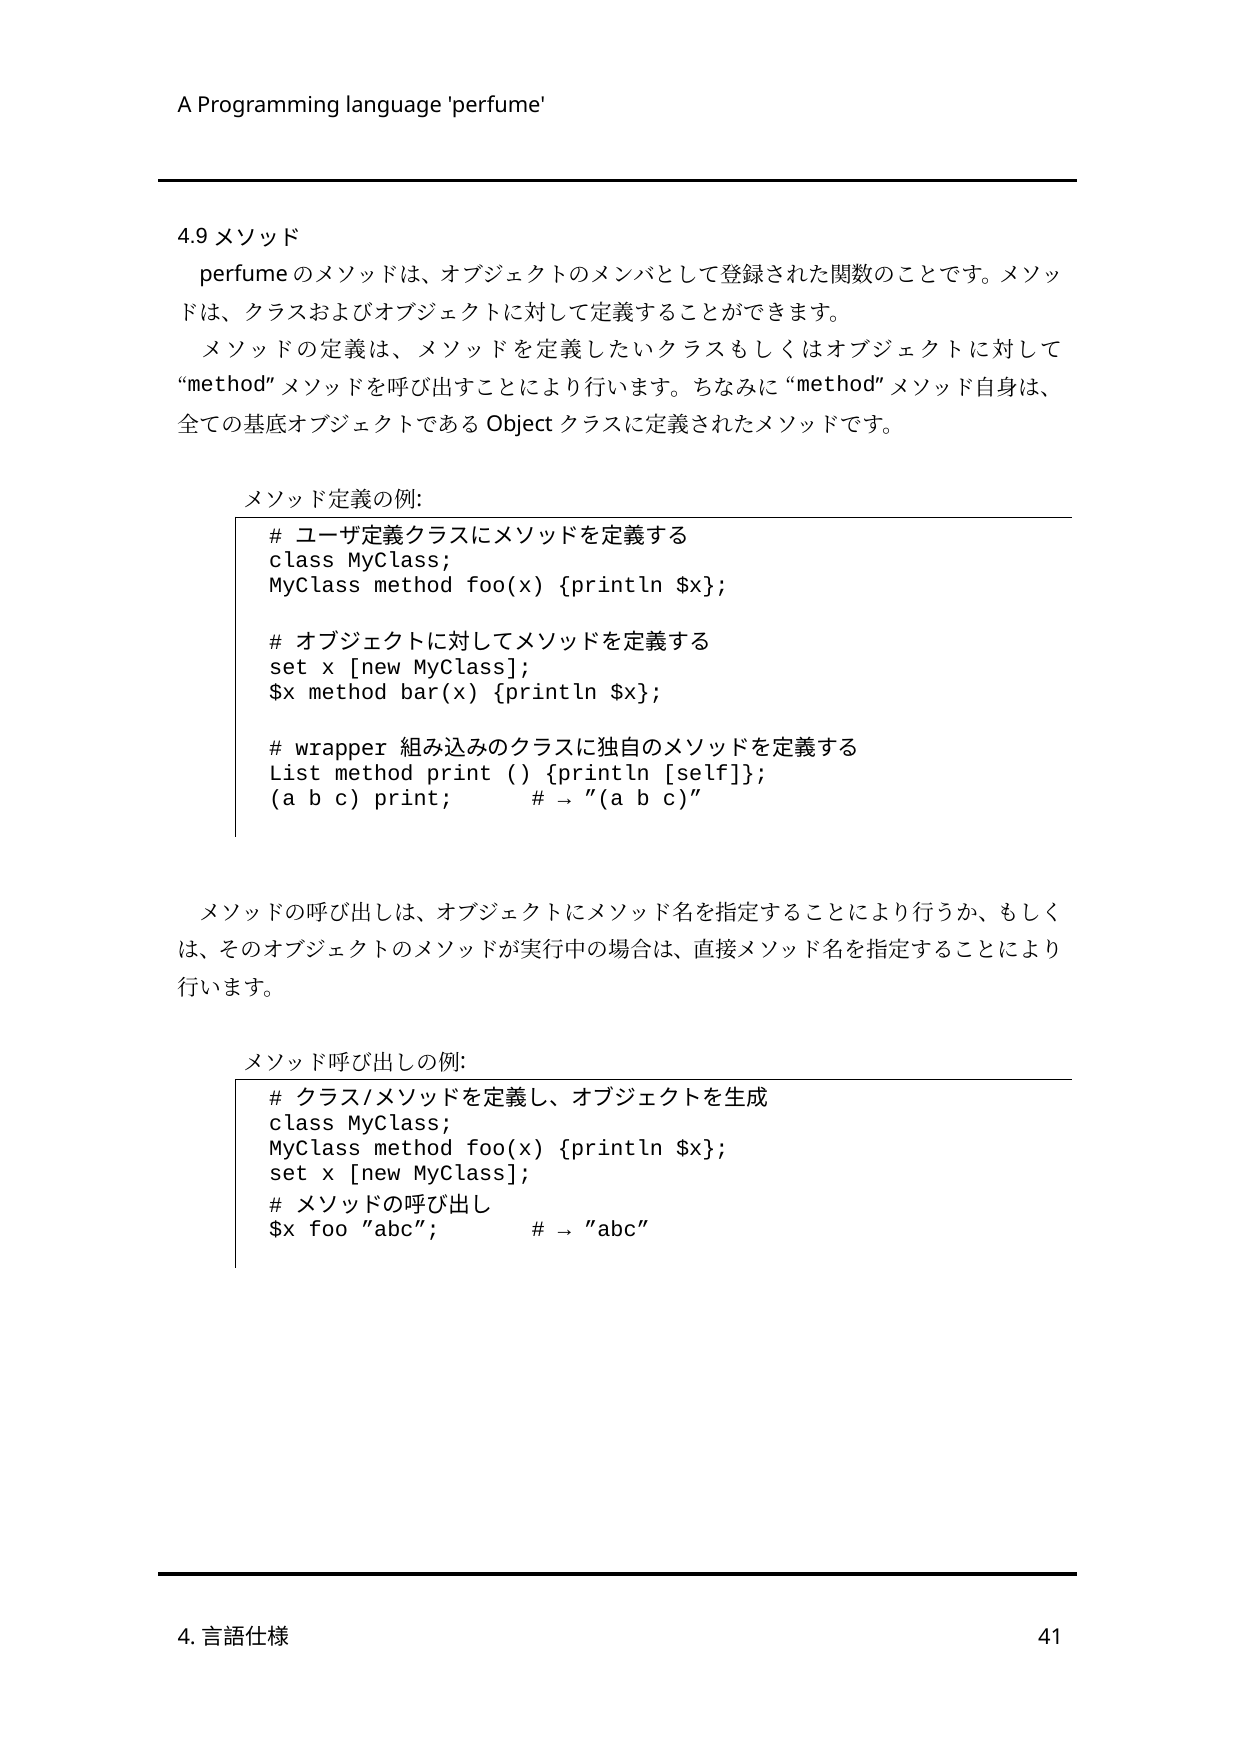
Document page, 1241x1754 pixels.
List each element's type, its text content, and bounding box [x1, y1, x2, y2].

text メソッドの定義は、メソッドを定義したいクラスもしくはオブジェクトに対して “method” メソッドを呼び出すことにより行います。ちなみに “method” メソッド自身は、全ての基底オブジェクトであるObject クラスに定義されたメソッドです。 [177, 329, 1063, 442]
table_header # ユーザ定義クラスにメソッドを定義する class MyClass; MyClass method foo(x) {println $x}; # オブジェクトに対してメソッドを定義する set x [new MyClass]; $x method bar(x) {println $x}; # wrapper 組み込みのクラスに独自のメソッドを定義する List method print () {println [self]}; (a b c) print; # → ”(a b c)” [236, 518, 1072, 837]
text メソッド定義の例: [243, 479, 1063, 517]
text メソッド呼び出しの例: [243, 1042, 1063, 1079]
text メソッドの呼び出しは、オブジェクトにメソッド名を指定することにより行うか、もしくは、そのオブジェクトのメソッドが実行中の場合は、直接メソッド名を指定することにより行います。 [177, 892, 1063, 1004]
subtitle 4.9 メソッド [177, 217, 1063, 254]
table_header # クラス/メソッドを定義し、オブジェクトを生成 class MyClass; MyClass method foo(x) {println $x}; set x [new MyClass]; # メソッドの呼び出し $x foo ”abc”; # → ”abc” [236, 1080, 1072, 1268]
text perfumeのメソッドは、オブジェクトのメンバとして登録された関数のことです。メソッドは、クラスおよびオブジェクトに対して定義することができます。 [177, 254, 1063, 329]
